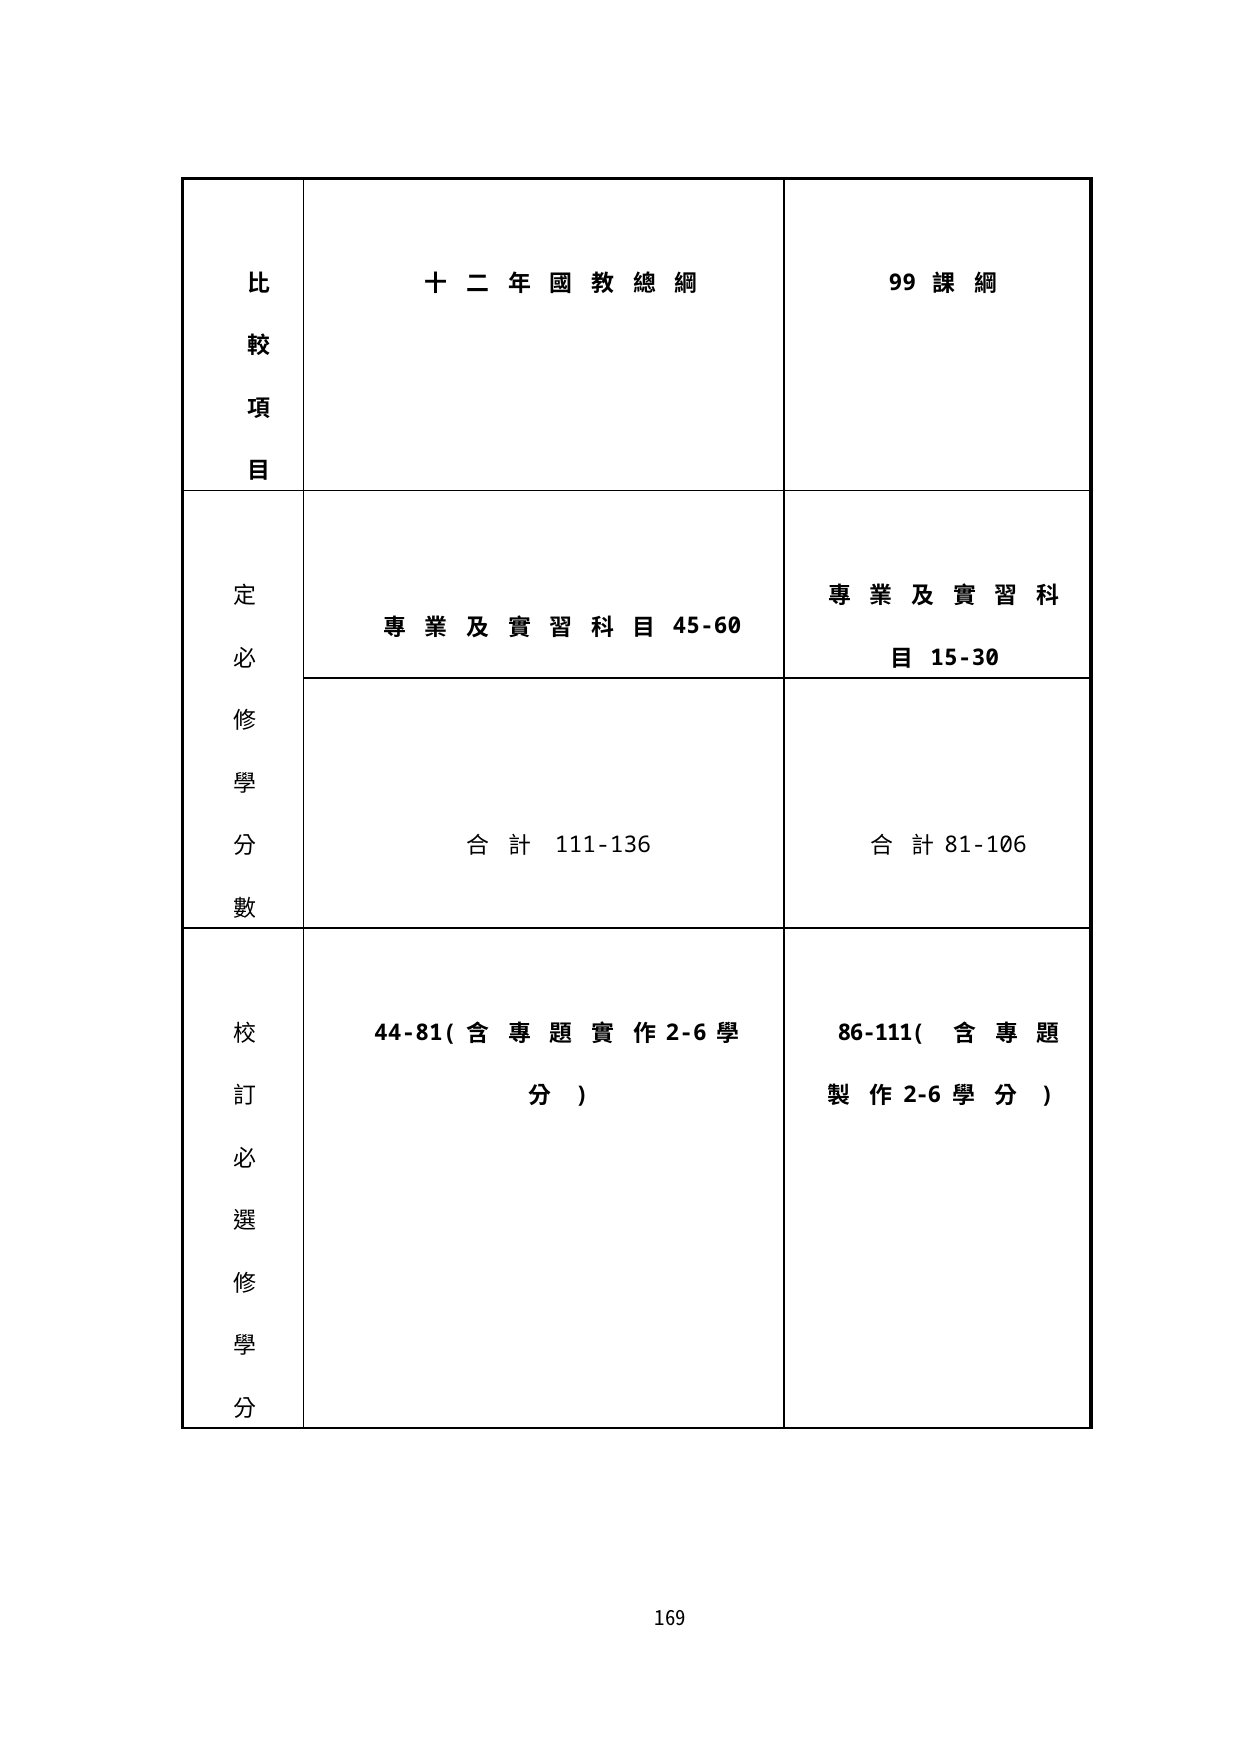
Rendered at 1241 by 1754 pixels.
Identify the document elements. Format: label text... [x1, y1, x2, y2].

table_cell 86-111(含專題製作2-6學分) [785, 929, 1089, 1427]
table_cell 專業及實習科目15-30 [785, 491, 1089, 677]
table_cell 合計81-106 [785, 679, 1089, 927]
table_cell 定必修學分數 [184, 491, 303, 927]
table_cell 44-81(含專題實作2-6學分) [304, 929, 783, 1427]
table_header 99課綱 [785, 180, 1089, 490]
table_cell 合計111-136 [304, 679, 783, 927]
table_cell 校訂必選修學分 [184, 929, 303, 1427]
table_header 比較項目 [184, 180, 303, 490]
table_cell 專業及實習科目45-60 [304, 491, 783, 677]
table_header 十二年國教總綱 [304, 180, 783, 490]
